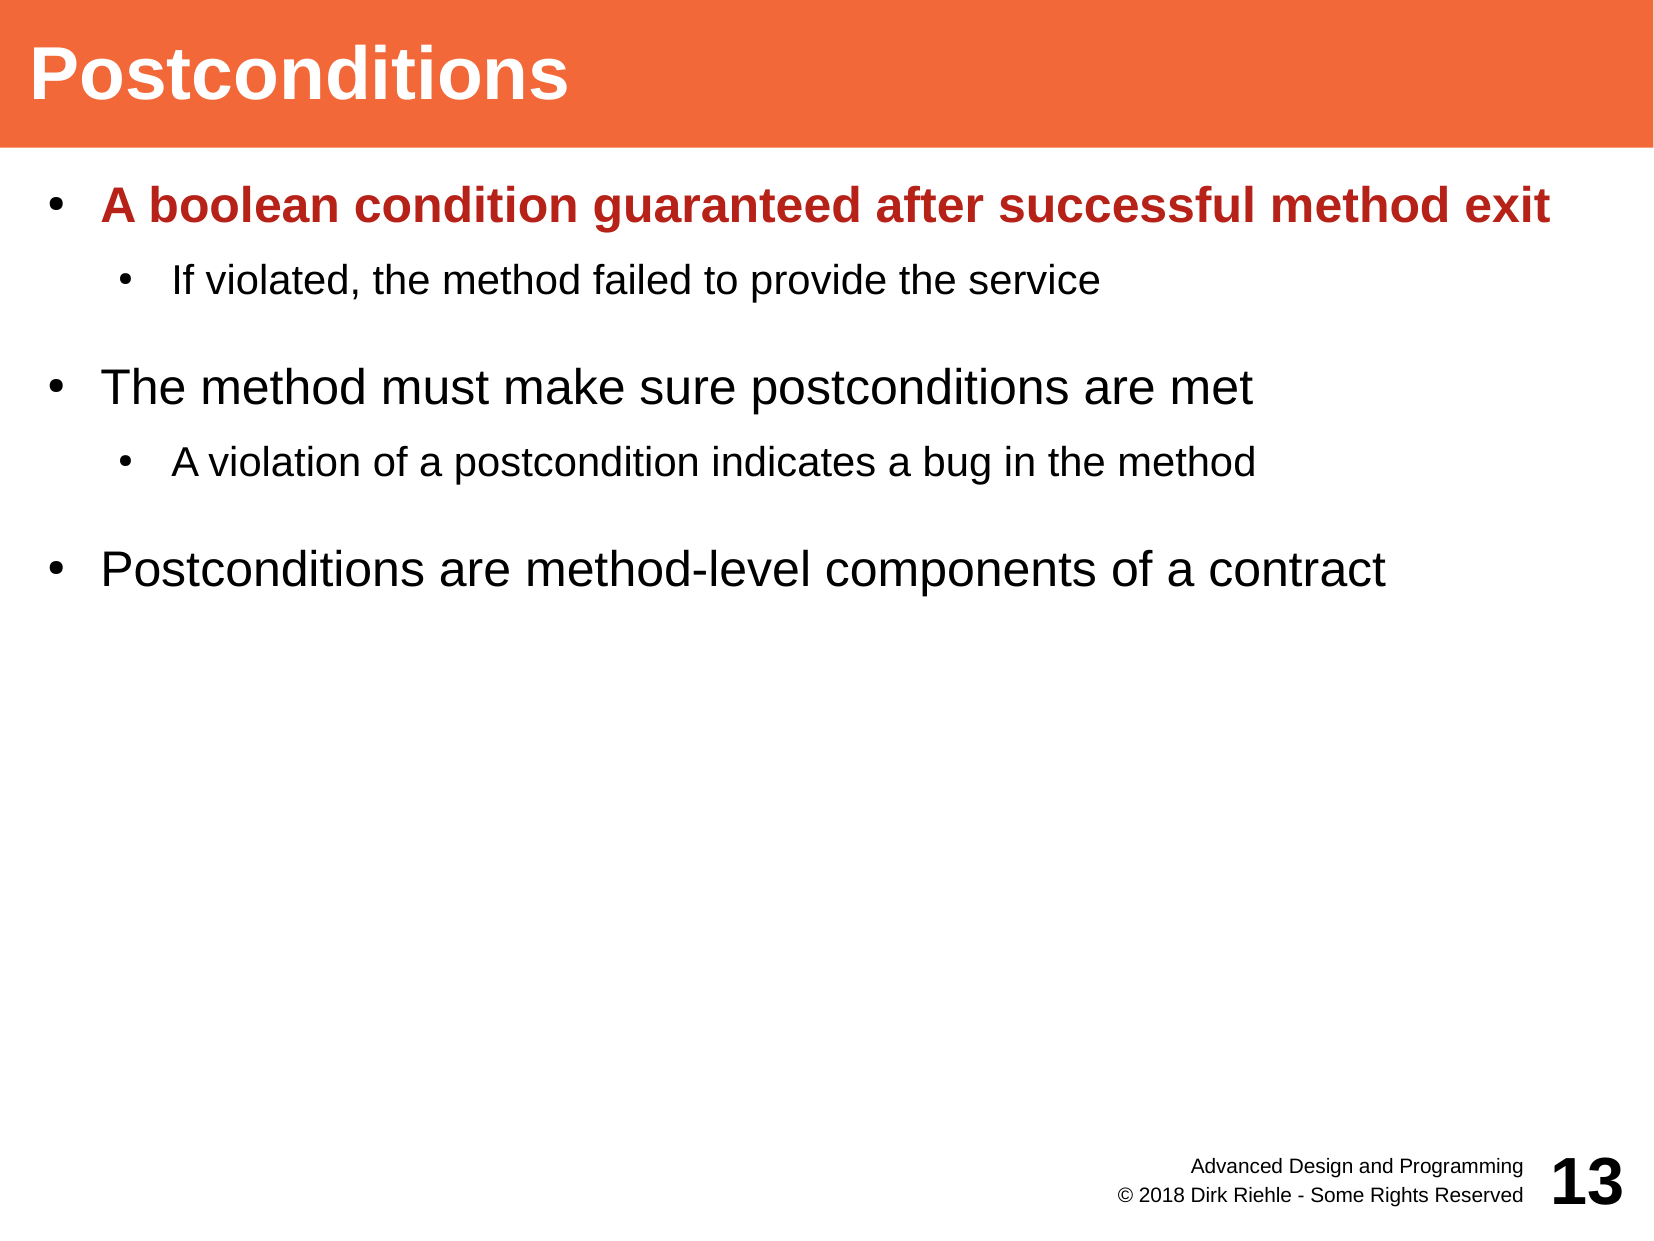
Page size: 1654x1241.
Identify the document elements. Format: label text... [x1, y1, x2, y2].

list A boolean condition guaranteed after successful method exit If violated, the method failed to provide the service The method must make sure postconditions are met A violation of a postcondition indicates a bug in the method Postconditions are method-level components of a contract [29, 177, 1625, 1063]
title Postconditions [0, 0, 1654, 148]
